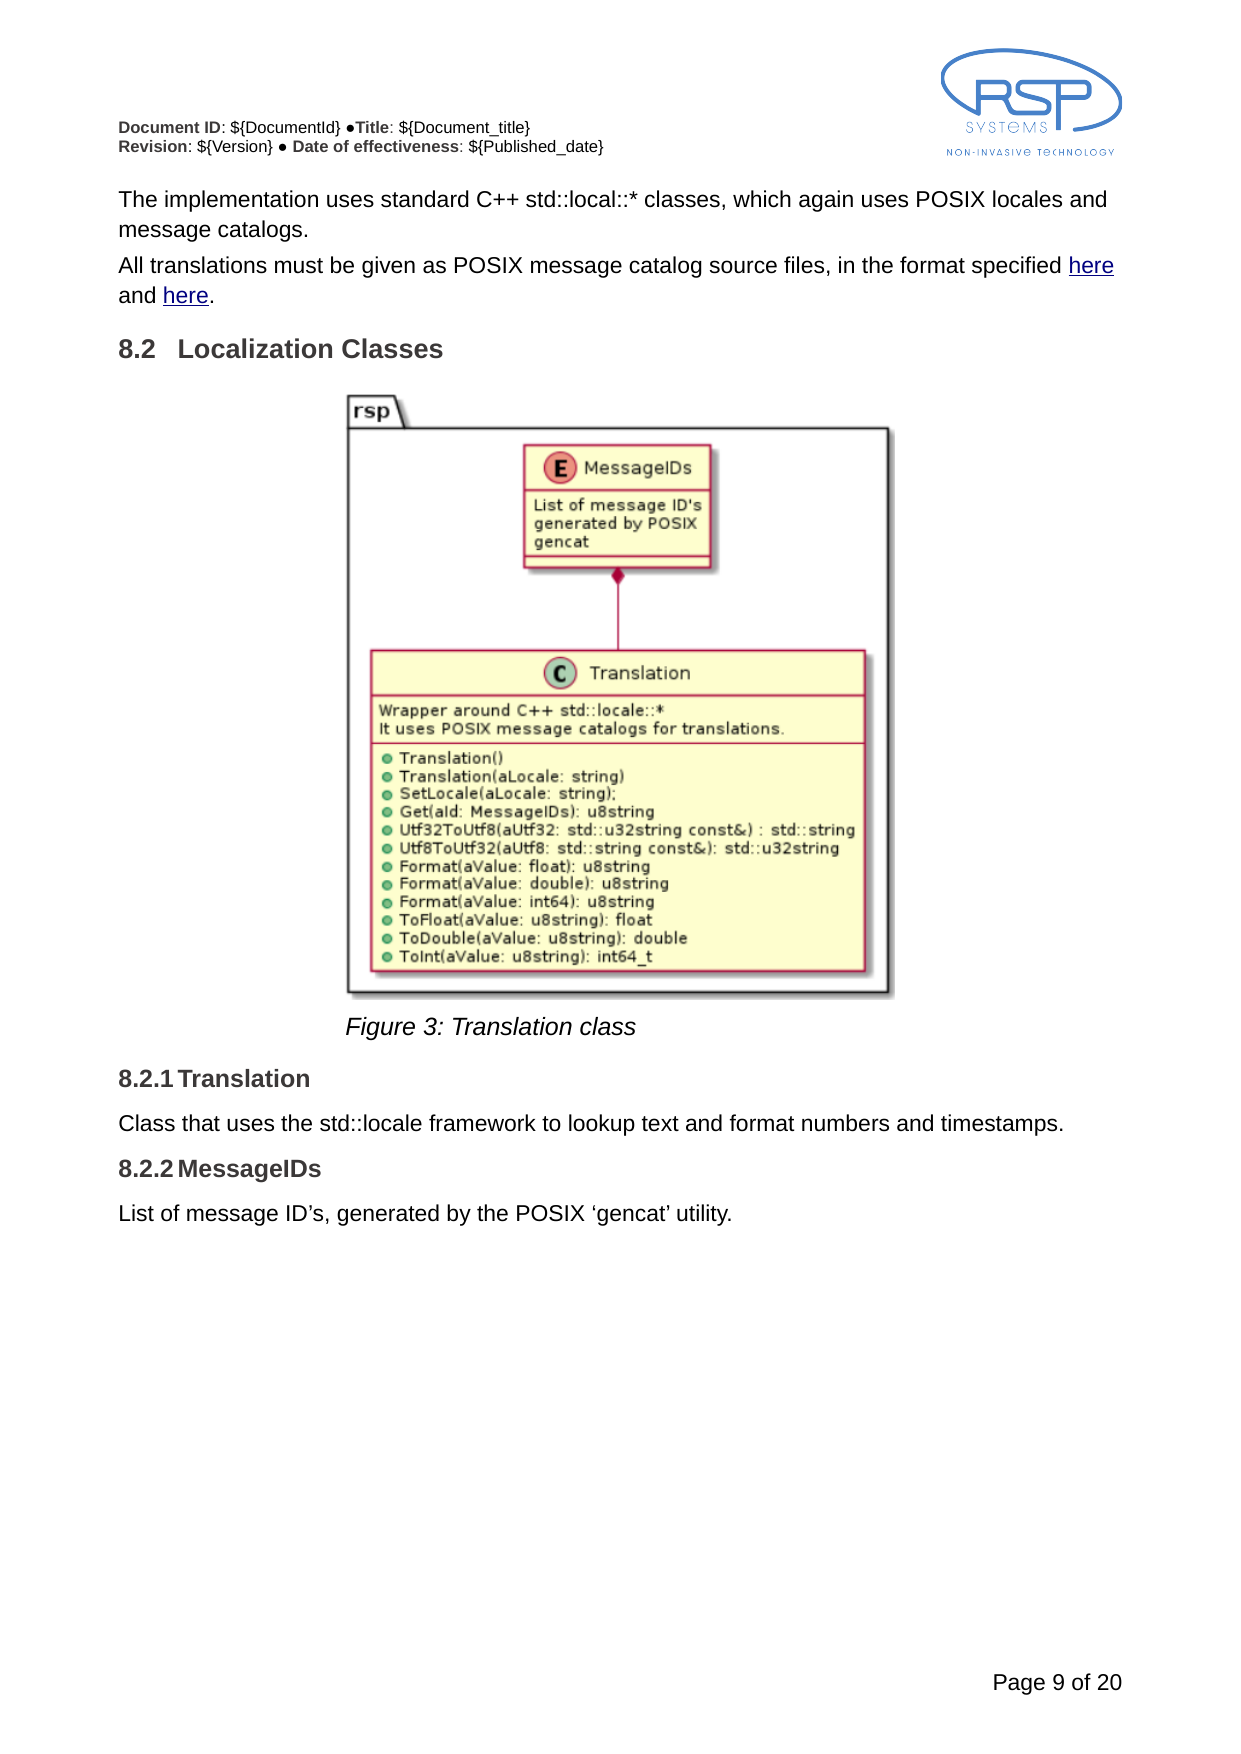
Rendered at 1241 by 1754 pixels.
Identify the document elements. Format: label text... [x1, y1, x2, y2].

subtitle Translation [118, 382, 1122, 1093]
picture [941, 48, 1123, 156]
subtitle MessageIDs [118, 1154, 1122, 1183]
text List of message ID’s, generated by the POSIX ‘gencat’ utility. [118, 1200, 1122, 1226]
picture [345, 394, 895, 1000]
subtitle Localization Classes [118, 333, 1122, 365]
text The implementation uses standard C++ std::local::* classes, which again uses POSIX locales and message catalogs. [118, 186, 1122, 242]
list Figure 3: Translation class [345, 1000, 895, 1040]
text Class that uses the std::locale framework to lookup text and format numbers and timestamps. [118, 1109, 1122, 1136]
text All translations must be given as POSIX message catalog source files, in the format specified here and here. [118, 252, 1122, 309]
